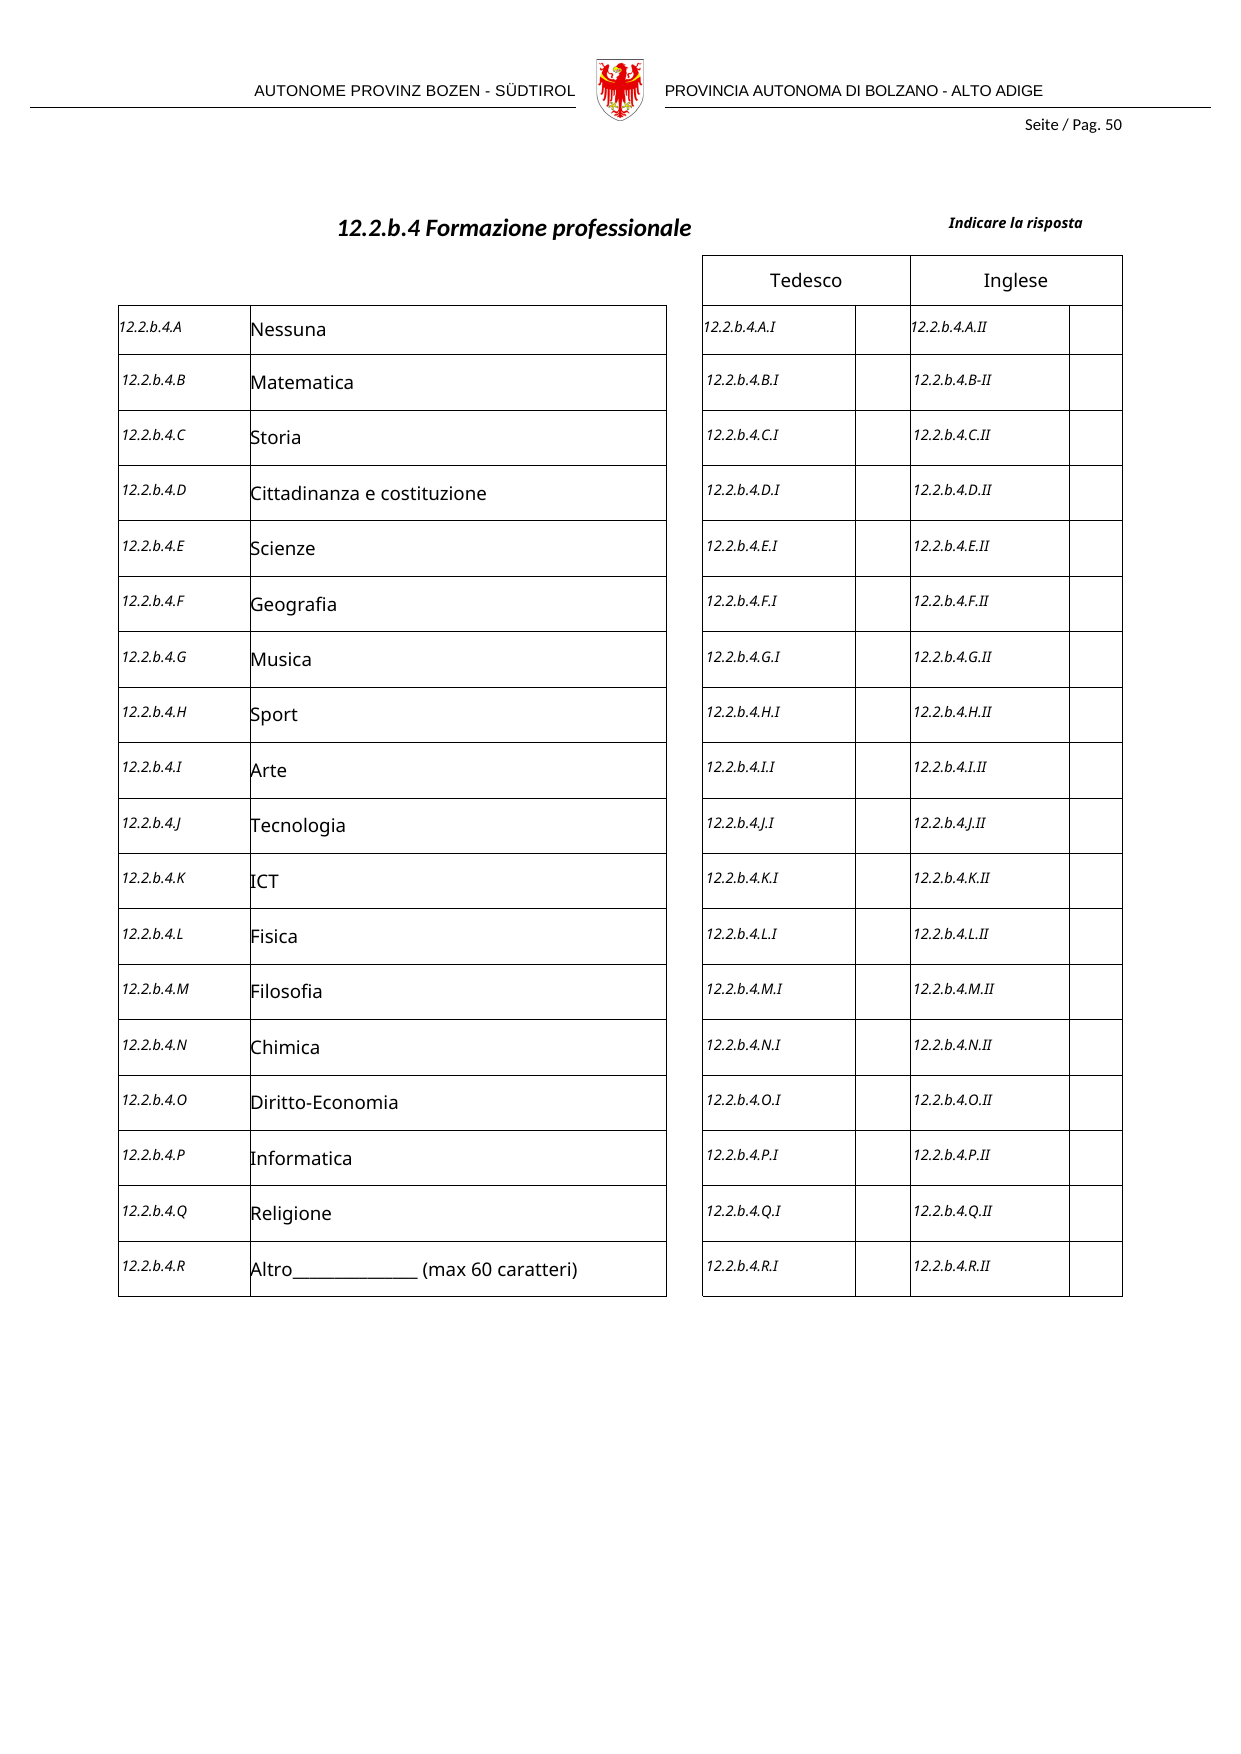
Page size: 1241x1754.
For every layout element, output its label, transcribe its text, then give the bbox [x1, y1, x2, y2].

table_cell [1070, 466, 1122, 520]
table_cell [667, 1241, 702, 1296]
table_cell [856, 743, 910, 797]
table_cell [856, 965, 910, 1019]
table_cell [1070, 1020, 1122, 1074]
table_cell [856, 632, 910, 687]
table_cell [667, 964, 702, 1019]
table_cell 12.2.b.4.O.II [911, 1076, 1069, 1130]
table_cell 12.2.b.4.I.II [911, 743, 1069, 797]
table_cell 12.2.b.4.N.II [911, 1020, 1069, 1074]
table_cell 12.2.b.4.A.II [911, 306, 1069, 354]
table_cell [667, 798, 702, 853]
table_cell [667, 742, 702, 797]
table_cell 12.2.b.4.I.I [703, 743, 855, 797]
table_cell [1070, 688, 1122, 742]
table_cell 12.2.b.4.Q.II [911, 1186, 1069, 1241]
table_cell [667, 687, 702, 742]
table_cell [856, 909, 910, 964]
table_cell [667, 520, 702, 576]
table_cell [856, 799, 910, 853]
table_cell Fisica [251, 909, 666, 964]
table_cell 12.2.b.4.L.II [911, 909, 1069, 964]
table_cell [667, 255, 702, 304]
table_cell Religione [251, 1186, 666, 1241]
table_cell [1070, 521, 1122, 576]
table_cell 12.2.b.4.C.I [703, 411, 855, 465]
table_cell 12.2.b.4.E [119, 521, 250, 576]
table_cell 12.2.b.4.M.II [911, 965, 1069, 1019]
table_cell [1070, 854, 1122, 908]
table_cell 12.2.b.4.P [119, 1131, 250, 1185]
table_header 12.2.b.4 Formazione professionale [118, 201, 910, 255]
table_cell ICT [251, 854, 666, 908]
table_cell Musica [251, 632, 666, 687]
table_cell Filosofia [251, 965, 666, 1019]
table_cell 12.2.b.4.A [119, 306, 250, 354]
table_cell 12.2.b.4.C.II [911, 411, 1069, 465]
table_cell [856, 1242, 910, 1296]
table_cell 12.2.b.4.J.II [911, 799, 1069, 853]
table_cell Chimica [251, 1020, 666, 1074]
table_cell 12.2.b.4.C [119, 411, 250, 465]
table_cell 12.2.b.4.R [119, 1242, 250, 1296]
table_cell [667, 1130, 702, 1185]
table_cell 12.2.b.4.O.I [703, 1076, 855, 1130]
table_cell 12.2.b.4.G.I [703, 632, 855, 687]
table_cell 12.2.b.4.J.I [703, 799, 855, 853]
table_cell Altro_______________ (max 60 caratteri) [251, 1242, 666, 1296]
table_cell Arte [251, 743, 666, 797]
table_cell 12.2.b.4.G [119, 632, 250, 687]
table_cell 12.2.b.4.H.I [703, 688, 855, 742]
table_cell [856, 1131, 910, 1185]
table_cell [667, 410, 702, 465]
table_cell [1070, 306, 1122, 354]
table_cell 12.2.b.4.A.I [703, 306, 855, 354]
table_header Indicare la risposta [910, 201, 1122, 255]
table_cell Tedesco [703, 256, 910, 304]
table_cell 12.2.b.4.R.II [911, 1242, 1069, 1296]
table_cell [1070, 965, 1122, 1019]
table_cell [667, 354, 702, 409]
table_cell Diritto-Economia [251, 1076, 666, 1130]
table_cell 12.2.b.4.P.II [911, 1131, 1069, 1185]
table_cell 12.2.b.4.D.I [703, 466, 855, 520]
picture [596, 59, 644, 121]
table_cell [250, 255, 667, 304]
table_cell [856, 521, 910, 576]
table_cell 12.2.b.4.E.II [911, 521, 1069, 576]
table_cell 12.2.b.4.O [119, 1076, 250, 1130]
table_cell 12.2.b.4.B.I [703, 355, 855, 409]
table_cell 12.2.b.4.H.II [911, 688, 1069, 742]
table_cell Matematica [251, 355, 666, 409]
table_cell [856, 411, 910, 465]
table_cell [856, 1186, 910, 1241]
table_cell Informatica [251, 1131, 666, 1185]
table_cell [856, 1076, 910, 1130]
table_cell 12.2.b.4.F [119, 577, 250, 631]
table_cell 12.2.b.4.F.I [703, 577, 855, 631]
table_cell [856, 306, 910, 354]
table_cell 12.2.b.4.N.I [703, 1020, 855, 1074]
table_cell [667, 1075, 702, 1130]
table_cell [1070, 909, 1122, 964]
table_cell Geografia [251, 577, 666, 631]
table_cell [667, 631, 702, 687]
table_cell [667, 465, 702, 520]
table_cell [667, 853, 702, 908]
table_cell [667, 305, 702, 354]
table_cell 12.2.b.4.L.I [703, 909, 855, 964]
table_cell 12.2.b.4.J [119, 799, 250, 853]
table_cell 12.2.b.4.Q [119, 1186, 250, 1241]
table_cell [1070, 1131, 1122, 1185]
table_cell 12.2.b.4.E.I [703, 521, 855, 576]
table_cell [1070, 1186, 1122, 1241]
table_cell 12.2.b.4.M.I [703, 965, 855, 1019]
table_cell [856, 688, 910, 742]
table_cell 12.2.b.4.Q.I [703, 1186, 855, 1241]
table_cell [856, 854, 910, 908]
table_cell [667, 908, 702, 964]
table_cell Inglese [911, 256, 1122, 304]
table_cell [1070, 411, 1122, 465]
table_cell [1070, 799, 1122, 853]
table_cell 12.2.b.4.B [119, 355, 250, 409]
table_cell Cittadinanza e costituzione [251, 466, 666, 520]
table_cell [1070, 632, 1122, 687]
table_cell [1070, 1076, 1122, 1130]
table_cell [667, 576, 702, 631]
table_cell 12.2.b.4.B-II [911, 355, 1069, 409]
table_cell [118, 255, 250, 304]
table_cell 12.2.b.4.K.I [703, 854, 855, 908]
table_cell 12.2.b.4.I [119, 743, 250, 797]
table_cell [856, 355, 910, 409]
table_cell [1070, 743, 1122, 797]
table_cell 12.2.b.4.D.II [911, 466, 1069, 520]
table_cell [1070, 355, 1122, 409]
table_cell 12.2.b.4.P.I [703, 1131, 855, 1185]
table_cell 12.2.b.4.M [119, 965, 250, 1019]
table_cell 12.2.b.4.L [119, 909, 250, 964]
table_cell 12.2.b.4.F.II [911, 577, 1069, 631]
table_cell Tecnologia [251, 799, 666, 853]
table_cell [667, 1019, 702, 1074]
table_cell 12.2.b.4.H [119, 688, 250, 742]
table_cell Nessuna [251, 306, 666, 354]
table_cell [856, 466, 910, 520]
table_cell 12.2.b.4.N [119, 1020, 250, 1074]
table_cell 12.2.b.4.G.II [911, 632, 1069, 687]
table_cell Scienze [251, 521, 666, 576]
table_cell 12.2.b.4.K [119, 854, 250, 908]
table_cell 12.2.b.4.D [119, 466, 250, 520]
table_cell 12.2.b.4.K.II [911, 854, 1069, 908]
table_cell [856, 577, 910, 631]
table_cell [667, 1185, 702, 1241]
table_cell [1070, 1242, 1122, 1296]
table_cell [856, 1020, 910, 1074]
table_cell Sport [251, 688, 666, 742]
table_cell [1070, 577, 1122, 631]
table_cell 12.2.b.4.R.I [703, 1242, 855, 1296]
table_cell Storia [251, 411, 666, 465]
